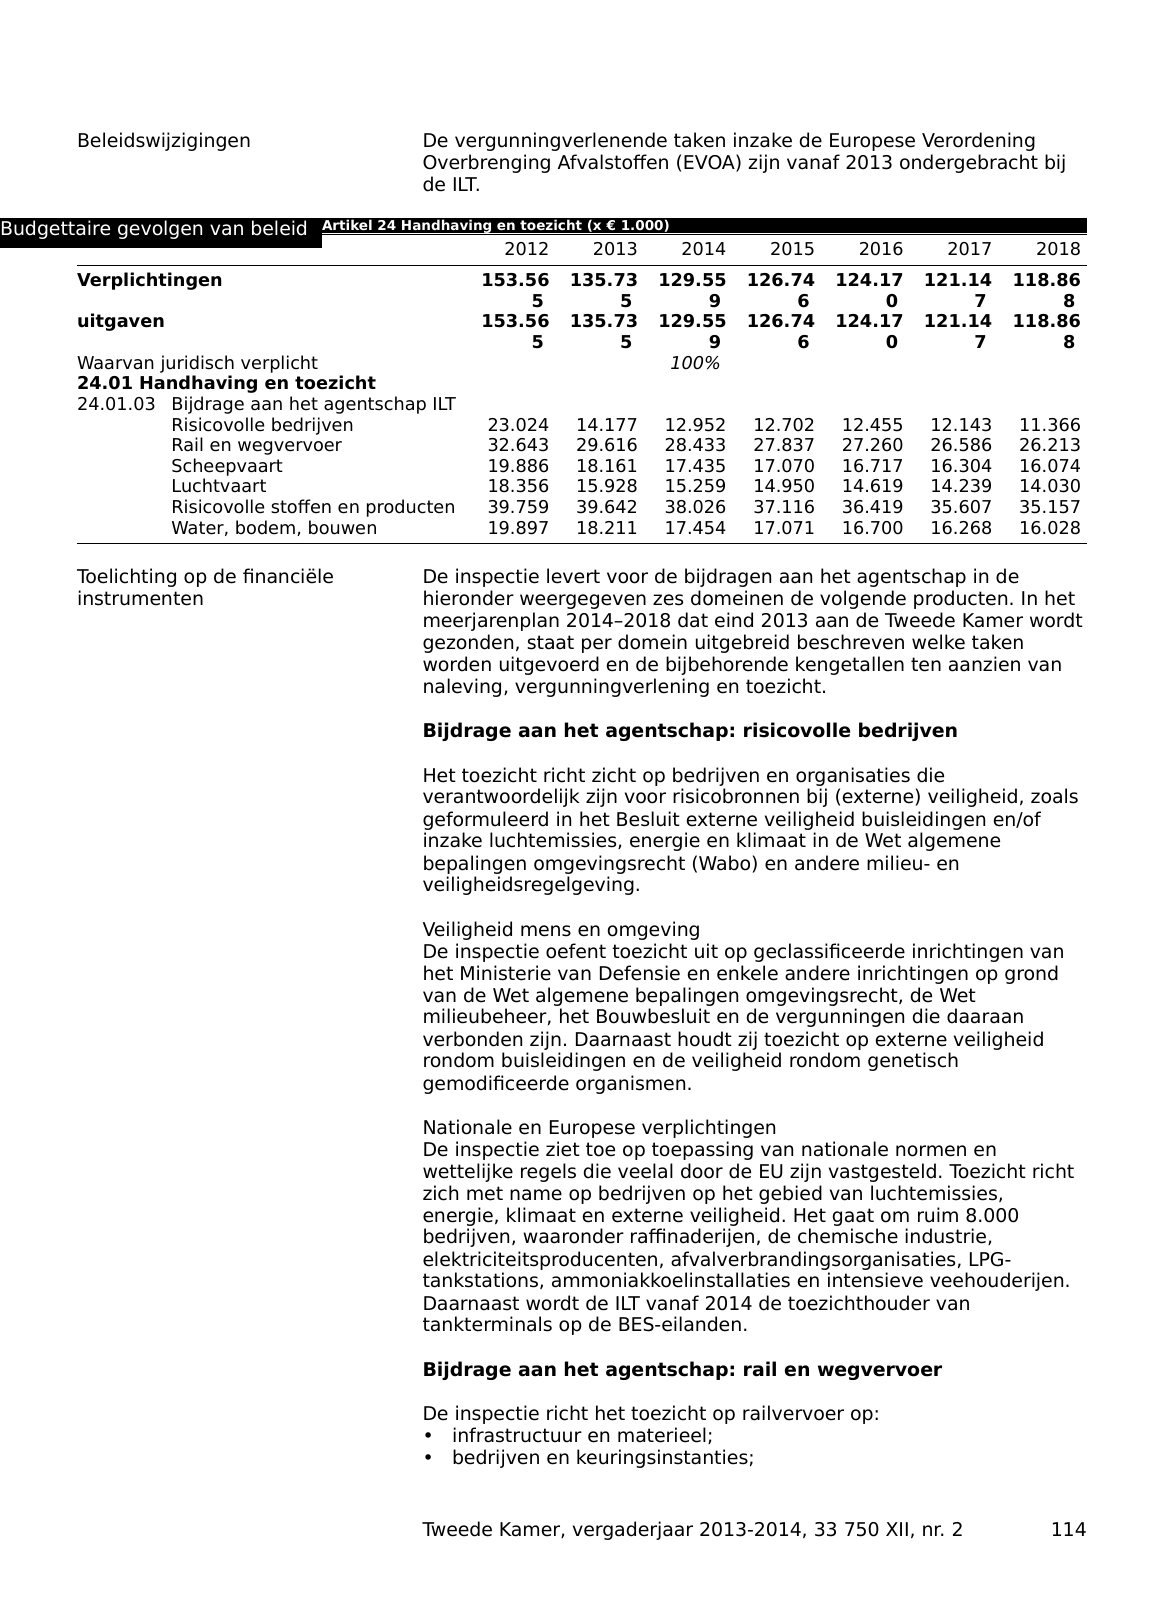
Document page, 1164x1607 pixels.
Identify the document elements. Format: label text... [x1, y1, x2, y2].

table_cell [821, 373, 909, 394]
table_cell [466, 353, 555, 373]
table_cell 12.143 [909, 415, 998, 435]
table_cell 16.028 [998, 518, 1087, 543]
table_cell 18.356 [466, 476, 555, 497]
table_cell 14.950 [732, 476, 821, 497]
table_cell 14.619 [821, 476, 909, 497]
table_cell 16.074 [998, 456, 1087, 476]
table_cell 26.213 [998, 435, 1087, 456]
table_cell [77, 248, 165, 264]
table_cell uitgaven [77, 311, 466, 353]
table_header Artikel 24 Handhaving en toezicht (x € 1.000) [0, 218, 1087, 248]
table_cell [165, 235, 466, 264]
table_cell 27.260 [821, 435, 909, 456]
table_cell 126.746 [732, 311, 821, 353]
table_cell [909, 373, 998, 394]
table_cell 11.366 [998, 415, 1087, 435]
table_cell [77, 435, 165, 456]
table_cell [821, 394, 909, 414]
table_cell 37.116 [732, 497, 821, 518]
table_cell 2016 [821, 235, 909, 264]
text De inspectie oefent toezicht uit op geclassificeerde inrichtingen van het Ministerie van Defensie en enkele andere inrichtingen op grond van de Wet algemene bepalingen omgevingsrecht, de Wet milieubeheer, het Bouwbesluit en de vergunningen die daaraan verbonden zijn. Daarnaast houdt zij toezicht op externe veiligheid rondom buisleidingen en de veiligheid rondom genetisch gemodificeerde organismen. [422, 941, 1087, 1094]
table_cell [555, 394, 644, 414]
subtitle Bijdrage aan het agentschap: rail en wegvervoer [422, 1358, 1087, 1381]
table_cell 2017 [909, 235, 998, 264]
table_cell [466, 373, 555, 394]
table_cell [998, 353, 1087, 373]
table_cell [909, 353, 998, 373]
table_cell 135.735 [555, 311, 644, 353]
table_cell 129.559 [644, 311, 732, 353]
table_cell 124.170 [821, 311, 909, 353]
text Nationale en Europese verplichtingen [422, 1117, 1087, 1138]
table_cell 18.161 [555, 456, 644, 476]
table_cell 17.070 [732, 456, 821, 476]
table_cell 28.433 [644, 435, 732, 456]
table_cell 118.868 [998, 266, 1087, 311]
text De inspectie ziet toe op toepassing van nationale normen en wettelijke regels die veelal door de EU zijn vastgesteld. Toezicht richt zich met name op bedrijven op het gebied van luchtemissies, energie, klimaat en externe veiligheid. Het gaat om ruim 8.000 bedrijven, waaronder raffinaderijen, de chemische industrie, elektriciteitsproducenten, afvalverbrandingsorganisaties, LPG-tankstations, ammoniakkoelinstallaties en intensieve veehouderijen. Daarnaast wordt de ILT vanaf 2014 de toezichthouder van tankterminals op de BES-eilanden. [422, 1138, 1087, 1336]
text • infrastructuur en materieel; [422, 1425, 1087, 1447]
table_cell 39.759 [466, 497, 555, 518]
table_cell 2014 [644, 235, 732, 264]
table_cell Waarvan juridisch verplicht [77, 353, 466, 373]
table_cell [466, 394, 555, 414]
table_cell [644, 373, 732, 394]
text De inspectie levert voor de bijdragen aan het agentschap in de hieronder weergegeven zes domeinen de volgende producten. In het meerjarenplan 2014–2018 dat eind 2013 aan de Tweede Kamer wordt gezonden, staat per domein uitgebreid beschreven welke taken worden uitgevoerd en de bijbehorende kengetallen ten aanzien van naleving, vergunningverlening en toezicht. [422, 566, 1087, 698]
table_cell 14.239 [909, 476, 998, 497]
table_cell [821, 353, 909, 373]
table_cell 17.435 [644, 456, 732, 476]
text De inspectie richt het toezicht op railvervoer op: [422, 1403, 1087, 1425]
table_cell 16.268 [909, 518, 998, 543]
table_cell 17.454 [644, 518, 732, 543]
text Het toezicht richt zicht op bedrijven en organisaties die verantwoordelijk zijn voor risicobronnen bij (externe) veiligheid, zoals geformuleerd in het Besluit externe veiligheid buisleidingen en/of inzake luchtemissies, energie en klimaat in de Wet algemene bepalingen omgevingsrecht (Wabo) en andere milieu- en veiligheidsregelgeving. [422, 764, 1087, 896]
table_cell Verplichtingen [77, 266, 466, 311]
table_cell [555, 353, 644, 373]
table_cell [732, 394, 821, 414]
table_cell [998, 373, 1087, 394]
table_cell 2018 [998, 235, 1087, 264]
table_cell 24.01.03 [77, 394, 165, 414]
table_cell [909, 394, 998, 414]
table_cell Risicovolle bedrijven [165, 415, 466, 435]
table_cell 2012 [466, 235, 555, 264]
table_cell Scheepvaart [165, 456, 466, 476]
table_cell 2013 [555, 235, 644, 264]
table_cell [77, 415, 165, 435]
table_cell 17.071 [732, 518, 821, 543]
text De vergunningverlenende taken inzake de Europese Verordening Overbrenging Afvalstoffen (EVOA) zijn vanaf 2013 ondergebracht bij de ILT. [422, 130, 1087, 196]
table_cell 12.952 [644, 415, 732, 435]
table_cell 36.419 [821, 497, 909, 518]
text Toelichting op de financiële instrumenten [77, 566, 399, 610]
table_cell 32.643 [466, 435, 555, 456]
table_cell 153.565 [466, 311, 555, 353]
table_cell 15.259 [644, 476, 732, 497]
table_cell Water, bodem, bouwen [165, 518, 466, 543]
text Beleidswijzigingen [77, 130, 399, 152]
table_cell 38.026 [644, 497, 732, 518]
table_cell 16.700 [821, 518, 909, 543]
table_cell 12.455 [821, 415, 909, 435]
table_cell [998, 394, 1087, 414]
table_cell Risicovolle stoffen en producten [165, 497, 466, 518]
table_cell [555, 373, 644, 394]
table_cell 35.607 [909, 497, 998, 518]
table_cell 2015 [732, 235, 821, 264]
table_cell [77, 518, 165, 543]
table_cell 12.702 [732, 415, 821, 435]
table_cell [77, 456, 165, 476]
table_cell 26.586 [909, 435, 998, 456]
table_cell [77, 476, 165, 497]
table_cell 19.886 [466, 456, 555, 476]
table_cell 121.147 [909, 311, 998, 353]
table_cell 129.559 [644, 266, 732, 311]
table_cell 16.304 [909, 456, 998, 476]
table_cell 23.024 [466, 415, 555, 435]
table_cell 18.211 [555, 518, 644, 543]
table_cell 14.177 [555, 415, 644, 435]
table_cell 100% [644, 353, 732, 373]
table_cell 35.157 [998, 497, 1087, 518]
subtitle Bijdrage aan het agentschap: risicovolle bedrijven [422, 720, 1087, 742]
table_cell 24.01 Handhaving en toezicht [77, 373, 466, 394]
table_cell 126.746 [732, 266, 821, 311]
table_cell Bijdrage aan het agentschap ILT [165, 394, 466, 414]
table_cell 153.565 [466, 266, 555, 311]
table_cell 16.717 [821, 456, 909, 476]
table_cell 29.616 [555, 435, 644, 456]
table_cell 14.030 [998, 476, 1087, 497]
table_cell [644, 394, 732, 414]
table_cell 27.837 [732, 435, 821, 456]
table_cell Rail en wegvervoer [165, 435, 466, 456]
table_cell [732, 373, 821, 394]
table_cell 15.928 [555, 476, 644, 497]
table_cell 124.170 [821, 266, 909, 311]
table_cell 135.735 [555, 266, 644, 311]
text Veiligheid mens en omgeving [422, 918, 1087, 941]
table_cell [77, 497, 165, 518]
table_cell 121.147 [909, 266, 998, 311]
table_cell Luchtvaart [165, 476, 466, 497]
table_cell [732, 353, 821, 373]
table_cell 118.868 [998, 311, 1087, 353]
text • bedrijven en keuringsinstanties; [422, 1447, 1087, 1469]
table_cell 39.642 [555, 497, 644, 518]
table_cell 19.897 [466, 518, 555, 543]
